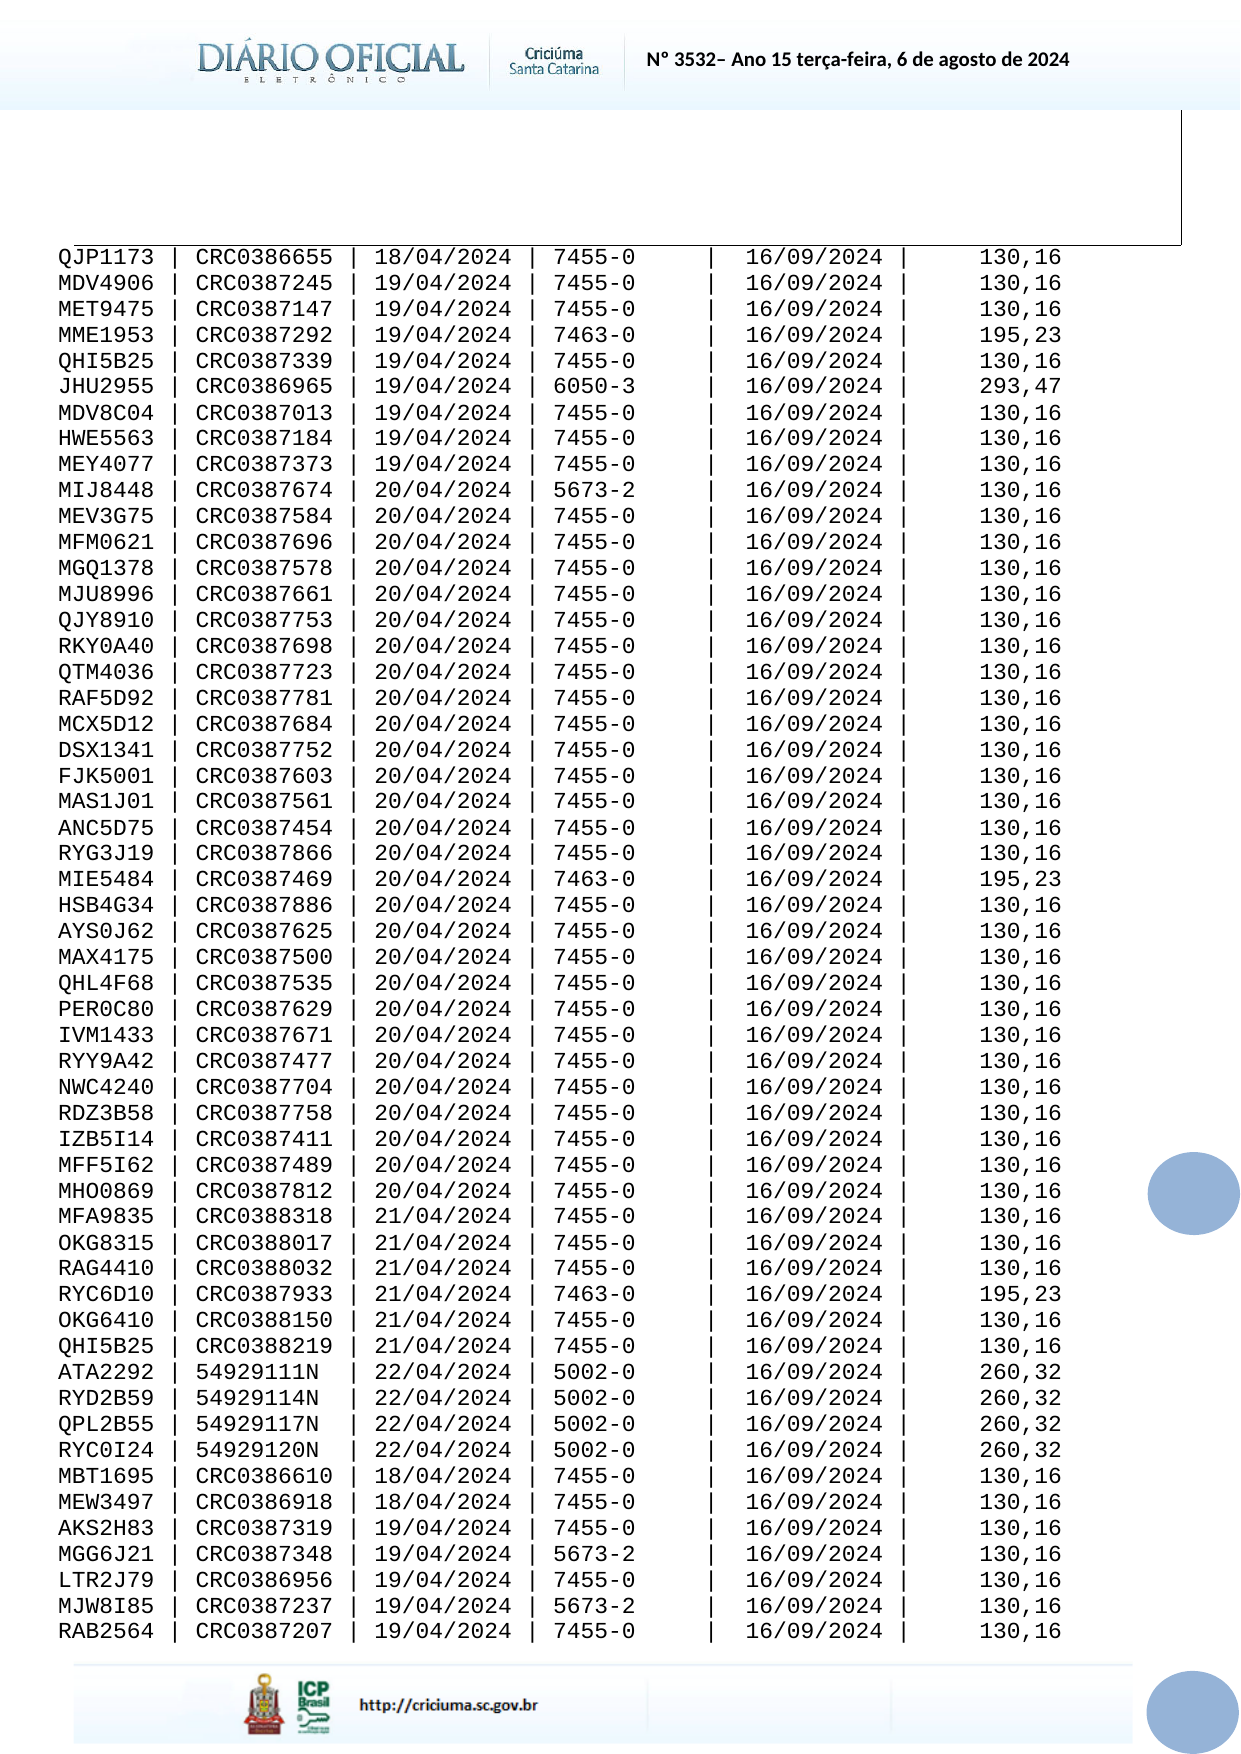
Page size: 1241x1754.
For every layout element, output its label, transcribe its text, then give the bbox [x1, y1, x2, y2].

text MFA9835 | CRC0388318 | 21/04/2024 | 7455-0 | 16/09/2024 | 130,16 [44, 1205, 1171, 1231]
text MEY4077 | CRC0387373 | 19/04/2024 | 7455-0 | 16/09/2024 | 130,16 [44, 453, 1181, 479]
text IZB5I14 | CRC0387411 | 20/04/2024 | 7455-0 | 16/09/2024 | 130,16 [44, 1127, 1181, 1153]
text QJY8910 | CRC0387753 | 20/04/2024 | 7455-0 | 16/09/2024 | 130,16 [44, 608, 1181, 634]
text MME1953 | CRC0387292 | 19/04/2024 | 7463-0 | 16/09/2024 | 195,23 [44, 323, 1181, 349]
text MIE5484 | CRC0387469 | 20/04/2024 | 7463-0 | 16/09/2024 | 195,23 [44, 868, 1181, 894]
text HSB4G34 | CRC0387886 | 20/04/2024 | 7455-0 | 16/09/2024 | 130,16 [44, 894, 1181, 919]
text QHL4F68 | CRC0387535 | 20/04/2024 | 7455-0 | 16/09/2024 | 130,16 [44, 971, 1181, 997]
text MJU8996 | CRC0387661 | 20/04/2024 | 7455-0 | 16/09/2024 | 130,16 [44, 582, 1181, 608]
text MAX4175 | CRC0387500 | 20/04/2024 | 7455-0 | 16/09/2024 | 130,16 [44, 946, 1181, 971]
text OKG8315 | CRC0388017 | 21/04/2024 | 7455-0 | 16/09/2024 | 130,16 [44, 1231, 1181, 1257]
text HWE5563 | CRC0387184 | 19/04/2024 | 7455-0 | 16/09/2024 | 130,16 [44, 427, 1181, 453]
text MGQ1378 | CRC0387578 | 20/04/2024 | 7455-0 | 16/09/2024 | 130,16 [44, 556, 1181, 582]
text NWC4240 | CRC0387704 | 20/04/2024 | 7455-0 | 16/09/2024 | 130,16 [44, 1075, 1181, 1101]
text MHO0869 | CRC0387812 | 20/04/2024 | 7455-0 | 16/09/2024 | 130,16 [44, 1179, 1150, 1205]
text AYS0J62 | CRC0387625 | 20/04/2024 | 7455-0 | 16/09/2024 | 130,16 [44, 919, 1181, 946]
text MGG6J21 | CRC0387348 | 19/04/2024 | 5673-2 | 16/09/2024 | 130,16 [44, 1542, 1181, 1568]
text RYD2B59 | 54929114N | 22/04/2024 | 5002-0 | 16/09/2024 | 260,32 [44, 1386, 1181, 1412]
text JHU2955 | CRC0386965 | 19/04/2024 | 6050-3 | 16/09/2024 | 293,47 [44, 375, 1181, 401]
text RYC6D10 | CRC0387933 | 21/04/2024 | 7463-0 | 16/09/2024 | 195,23 [44, 1283, 1181, 1309]
text LTR2J79 | CRC0386956 | 19/04/2024 | 7455-0 | 16/09/2024 | 130,16 [44, 1568, 1181, 1594]
text RAF5D92 | CRC0387781 | 20/04/2024 | 7455-0 | 16/09/2024 | 130,16 [44, 686, 1181, 712]
text MIJ8448 | CRC0387674 | 20/04/2024 | 5673-2 | 16/09/2024 | 130,16 [44, 479, 1181, 504]
text RAB2564 | CRC0387207 | 19/04/2024 | 7455-0 | 16/09/2024 | 130,16 [44, 1620, 1181, 1646]
text MFF5I62 | CRC0387489 | 20/04/2024 | 7455-0 | 16/09/2024 | 130,16 [44, 1153, 1180, 1179]
text MDV4906 | CRC0387245 | 19/04/2024 | 7455-0 | 16/09/2024 | 130,16 [44, 271, 1181, 297]
text MJW8I85 | CRC0387237 | 19/04/2024 | 5673-2 | 16/09/2024 | 130,16 [44, 1594, 1181, 1620]
text ATA2292 | 54929111N | 22/04/2024 | 5002-0 | 16/09/2024 | 260,32 [44, 1361, 1181, 1386]
text DSX1341 | CRC0387752 | 20/04/2024 | 7455-0 | 16/09/2024 | 130,16 [44, 738, 1181, 764]
text QHI5B25 | CRC0388219 | 21/04/2024 | 7455-0 | 16/09/2024 | 130,16 [44, 1334, 1181, 1361]
text QHI5B25 | CRC0387339 | 19/04/2024 | 7455-0 | 16/09/2024 | 130,16 [44, 349, 1181, 375]
text FJK5001 | CRC0387603 | 20/04/2024 | 7455-0 | 16/09/2024 | 130,16 [44, 764, 1181, 790]
text RYY9A42 | CRC0387477 | 20/04/2024 | 7455-0 | 16/09/2024 | 130,16 [44, 1049, 1181, 1075]
text MAS1J01 | CRC0387561 | 20/04/2024 | 7455-0 | 16/09/2024 | 130,16 [44, 790, 1181, 816]
text MFM0621 | CRC0387696 | 20/04/2024 | 7455-0 | 16/09/2024 | 130,16 [44, 531, 1181, 556]
text ANC5D75 | CRC0387454 | 20/04/2024 | 7455-0 | 16/09/2024 | 130,16 [44, 816, 1181, 842]
text RKY0A40 | CRC0387698 | 20/04/2024 | 7455-0 | 16/09/2024 | 130,16 [44, 634, 1181, 660]
text MEW3497 | CRC0386918 | 18/04/2024 | 7455-0 | 16/09/2024 | 130,16 [44, 1490, 1181, 1516]
text RYG3J19 | CRC0387866 | 20/04/2024 | 7455-0 | 16/09/2024 | 130,16 [44, 842, 1181, 868]
text RAG4410 | CRC0388032 | 21/04/2024 | 7455-0 | 16/09/2024 | 130,16 [44, 1257, 1181, 1283]
text AKS2H83 | CRC0387319 | 19/04/2024 | 7455-0 | 16/09/2024 | 130,16 [44, 1516, 1181, 1542]
text QTM4036 | CRC0387723 | 20/04/2024 | 7455-0 | 16/09/2024 | 130,16 [44, 660, 1181, 686]
text RYC0I24 | 54929120N | 22/04/2024 | 5002-0 | 16/09/2024 | 260,32 [44, 1438, 1181, 1464]
text MEV3G75 | CRC0387584 | 20/04/2024 | 7455-0 | 16/09/2024 | 130,16 [44, 504, 1181, 531]
text MBT1695 | CRC0386610 | 18/04/2024 | 7455-0 | 16/09/2024 | 130,16 [44, 1464, 1181, 1490]
text QPL2B55 | 54929117N | 22/04/2024 | 5002-0 | 16/09/2024 | 260,32 [44, 1412, 1181, 1438]
text RDZ3B58 | CRC0387758 | 20/04/2024 | 7455-0 | 16/09/2024 | 130,16 [44, 1101, 1181, 1127]
text OKG6410 | CRC0388150 | 21/04/2024 | 7455-0 | 16/09/2024 | 130,16 [44, 1309, 1181, 1334]
text IVM1433 | CRC0387671 | 20/04/2024 | 7455-0 | 16/09/2024 | 130,16 [44, 1023, 1181, 1049]
text MDV8C04 | CRC0387013 | 19/04/2024 | 7455-0 | 16/09/2024 | 130,16 [44, 401, 1181, 427]
text PER0C80 | CRC0387629 | 20/04/2024 | 7455-0 | 16/09/2024 | 130,16 [44, 997, 1181, 1023]
text MCX5D12 | CRC0387684 | 20/04/2024 | 7455-0 | 16/09/2024 | 130,16 [44, 712, 1181, 738]
text QJP1173 | CRC0386655 | 18/04/2024 | 7455-0 | 16/09/2024 | 130,16 [44, 245, 1181, 271]
text MET9475 | CRC0387147 | 19/04/2024 | 7455-0 | 16/09/2024 | 130,16 [44, 297, 1181, 323]
